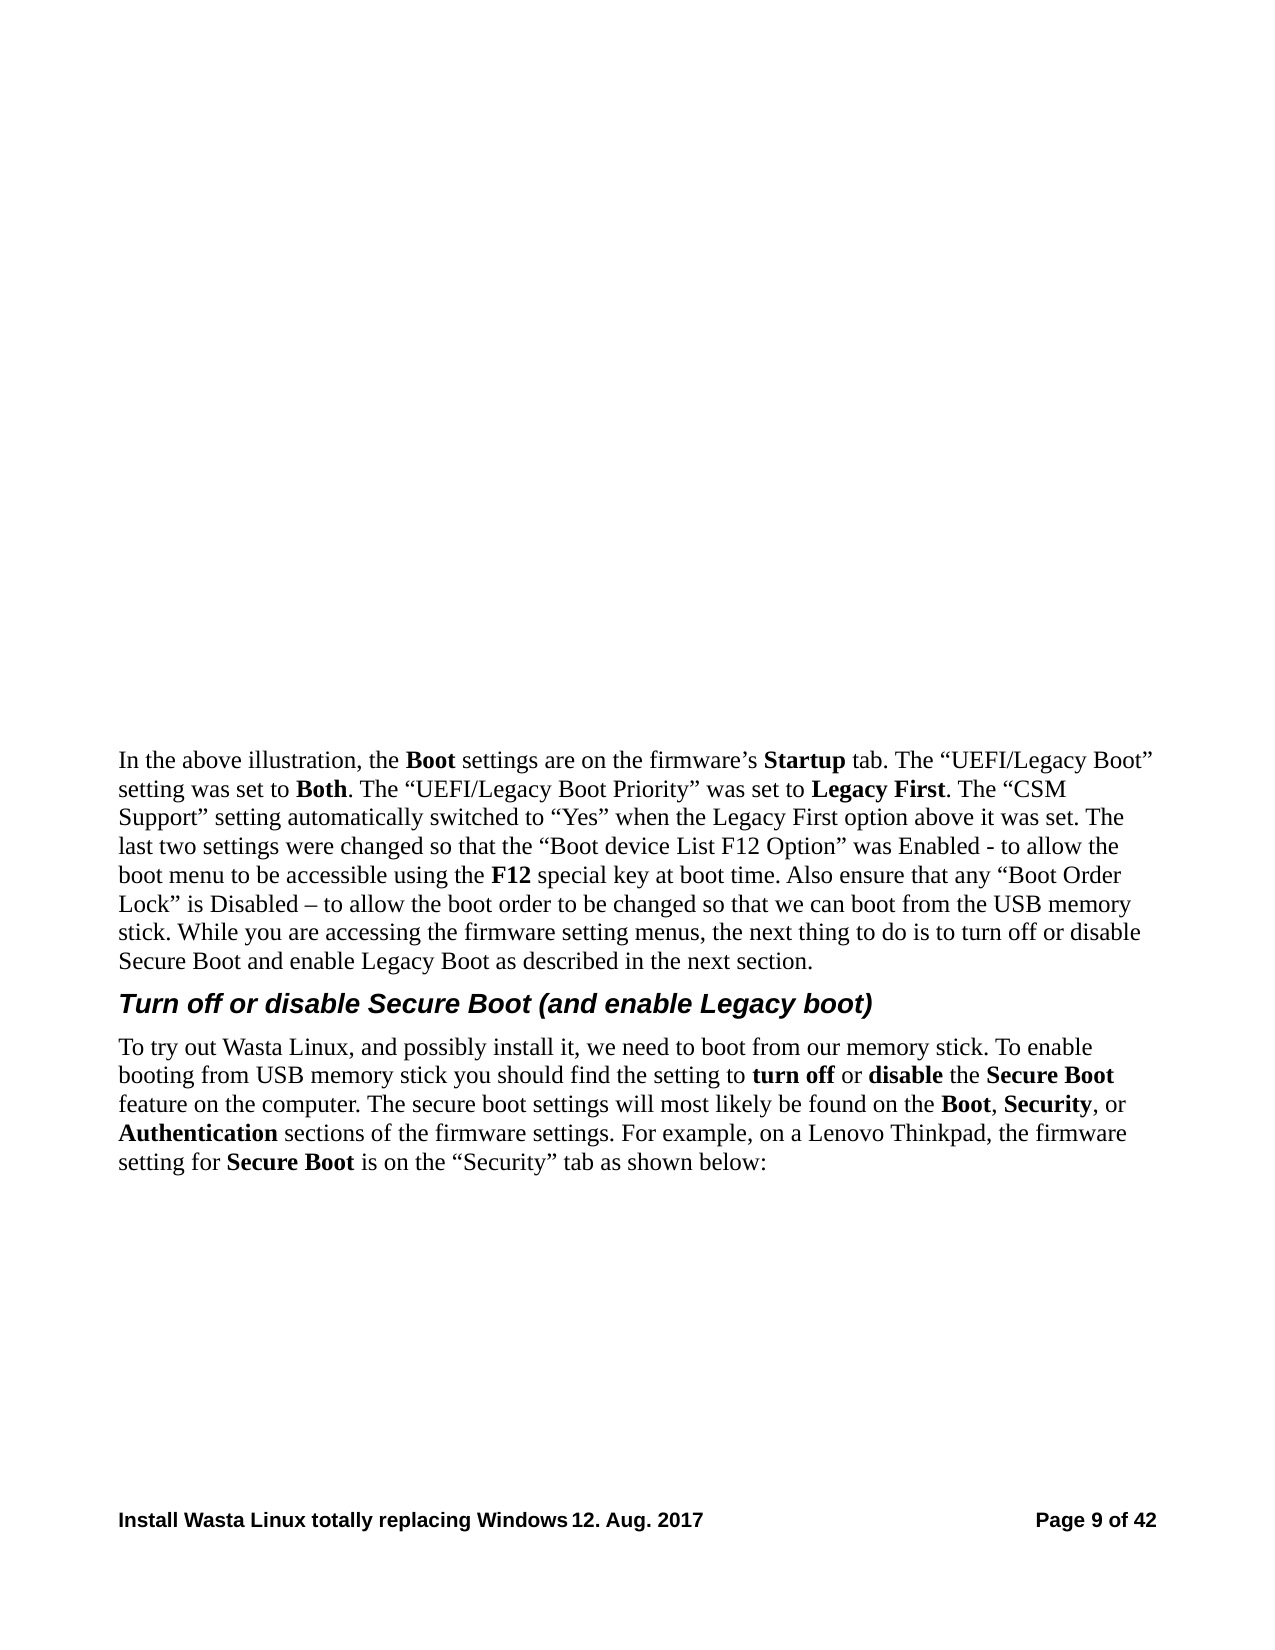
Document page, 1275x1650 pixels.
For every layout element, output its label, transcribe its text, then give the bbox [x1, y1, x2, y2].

text In the above illustration, the Boot settings are on the firmware’s Startup tab. The “UEFI/Legacy Boot” setting was set to Both. The “UEFI/Legacy Boot Priority” was set to Legacy First. The “CSM Support” setting automatically switched to “Yes” when the Legacy First option above it was set. The last two settings were changed so that the “Boot device List F12 Option” was Enabled - to allow the boot menu to be accessible using the F12 special key at boot time. Also ensure that any “Boot Order Lock” is Disabled – to allow the boot order to be changed so that we can boot from the USB memory stick. While you are accessing the firmware setting menus, the next thing to do is to turn off or disable Secure Boot and enable Legacy Boot as described in the next section. [118, 745, 1157, 975]
text To try out Wasta Linux, and possibly install it, we need to boot from our memory stick. To enable booting from USB memory stick you should find the setting to turn off or disable the Secure Boot feature on the computer. The secure boot settings will most likely be found on the Boot, Security, or Authentication sections of the firmware settings. For example, on a Lenovo Thinkpad, the firmware setting for Secure Boot is on the “Security” tab as shown below: [118, 1032, 1157, 1176]
subtitle Turn off or disable Secure Boot (and enable Legacy boot) [118, 987, 1157, 1019]
